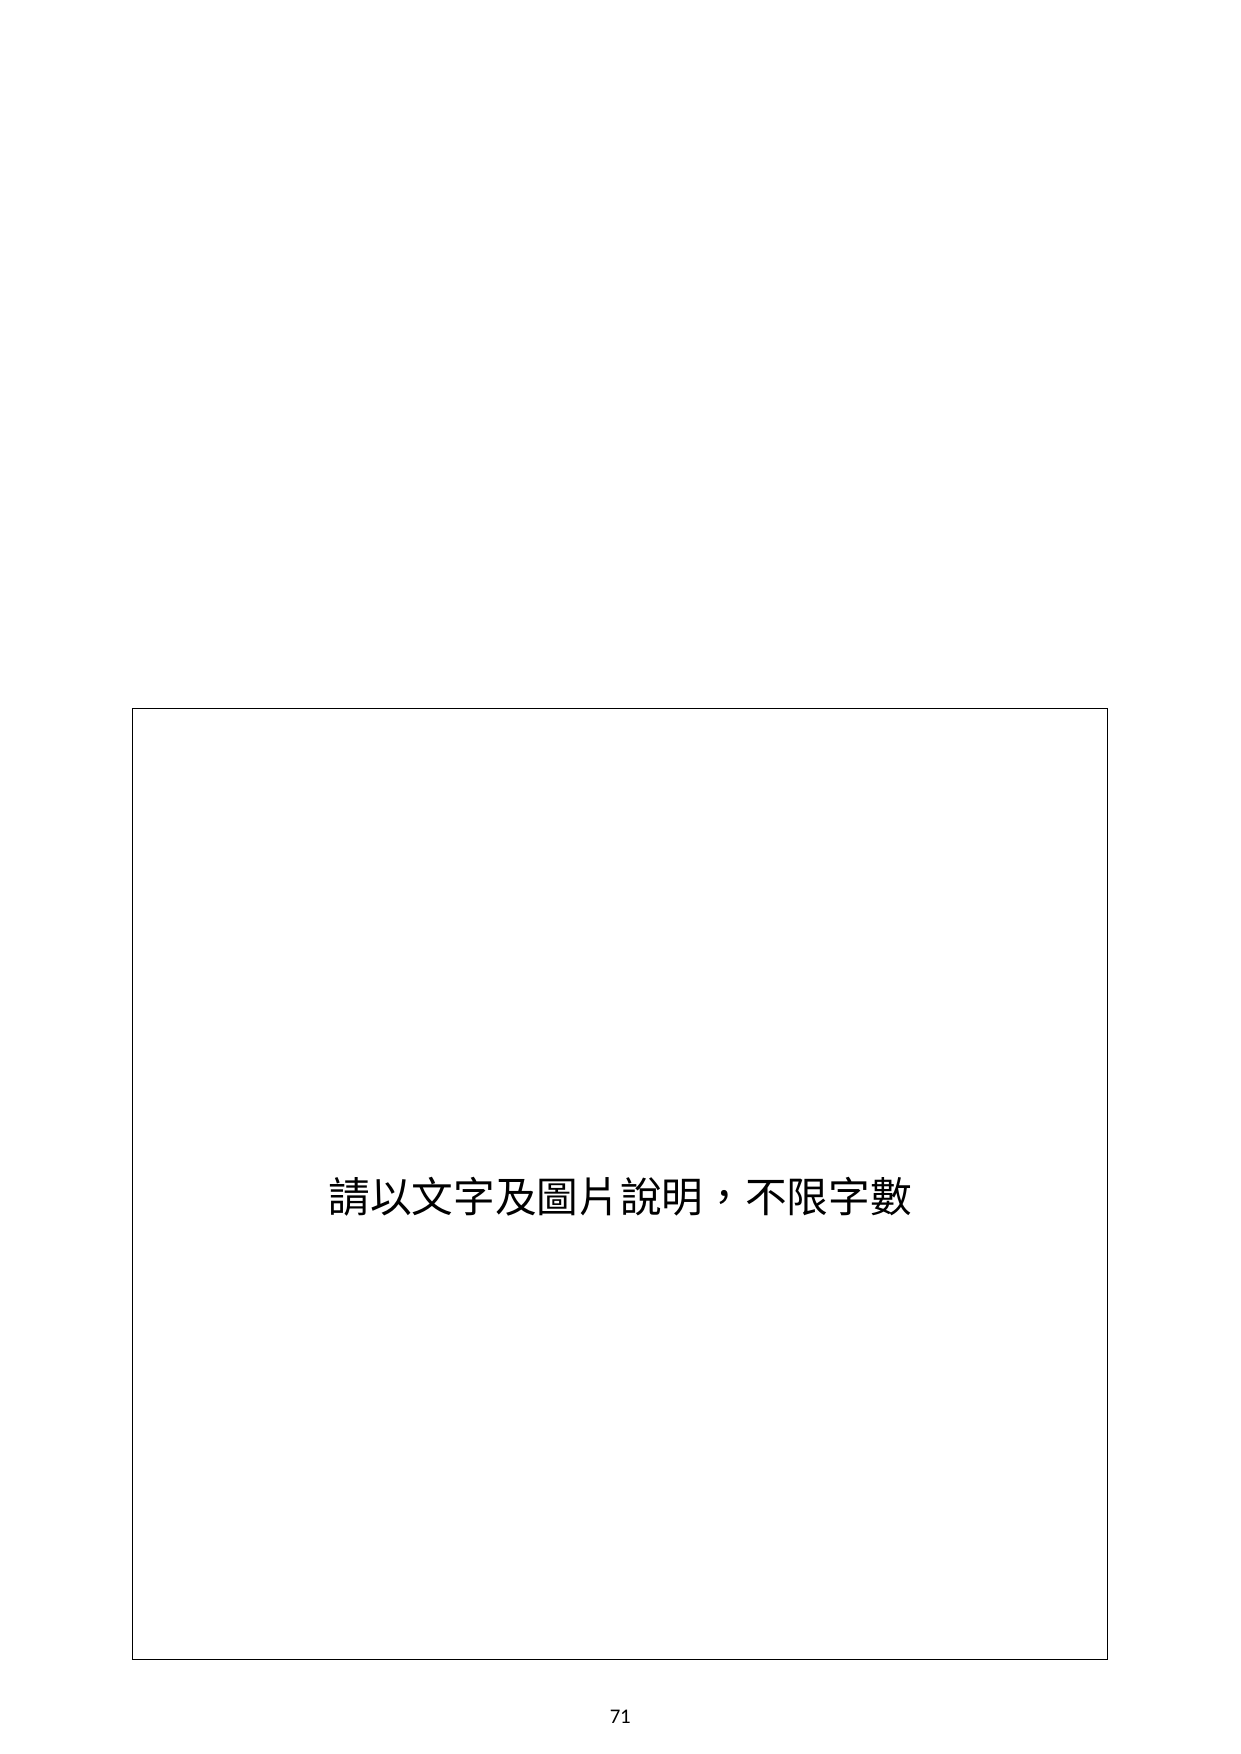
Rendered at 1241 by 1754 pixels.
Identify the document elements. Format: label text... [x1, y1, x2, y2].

table_cell 請以文字及圖片說明，不限字數 [133, 709, 1107, 1658]
